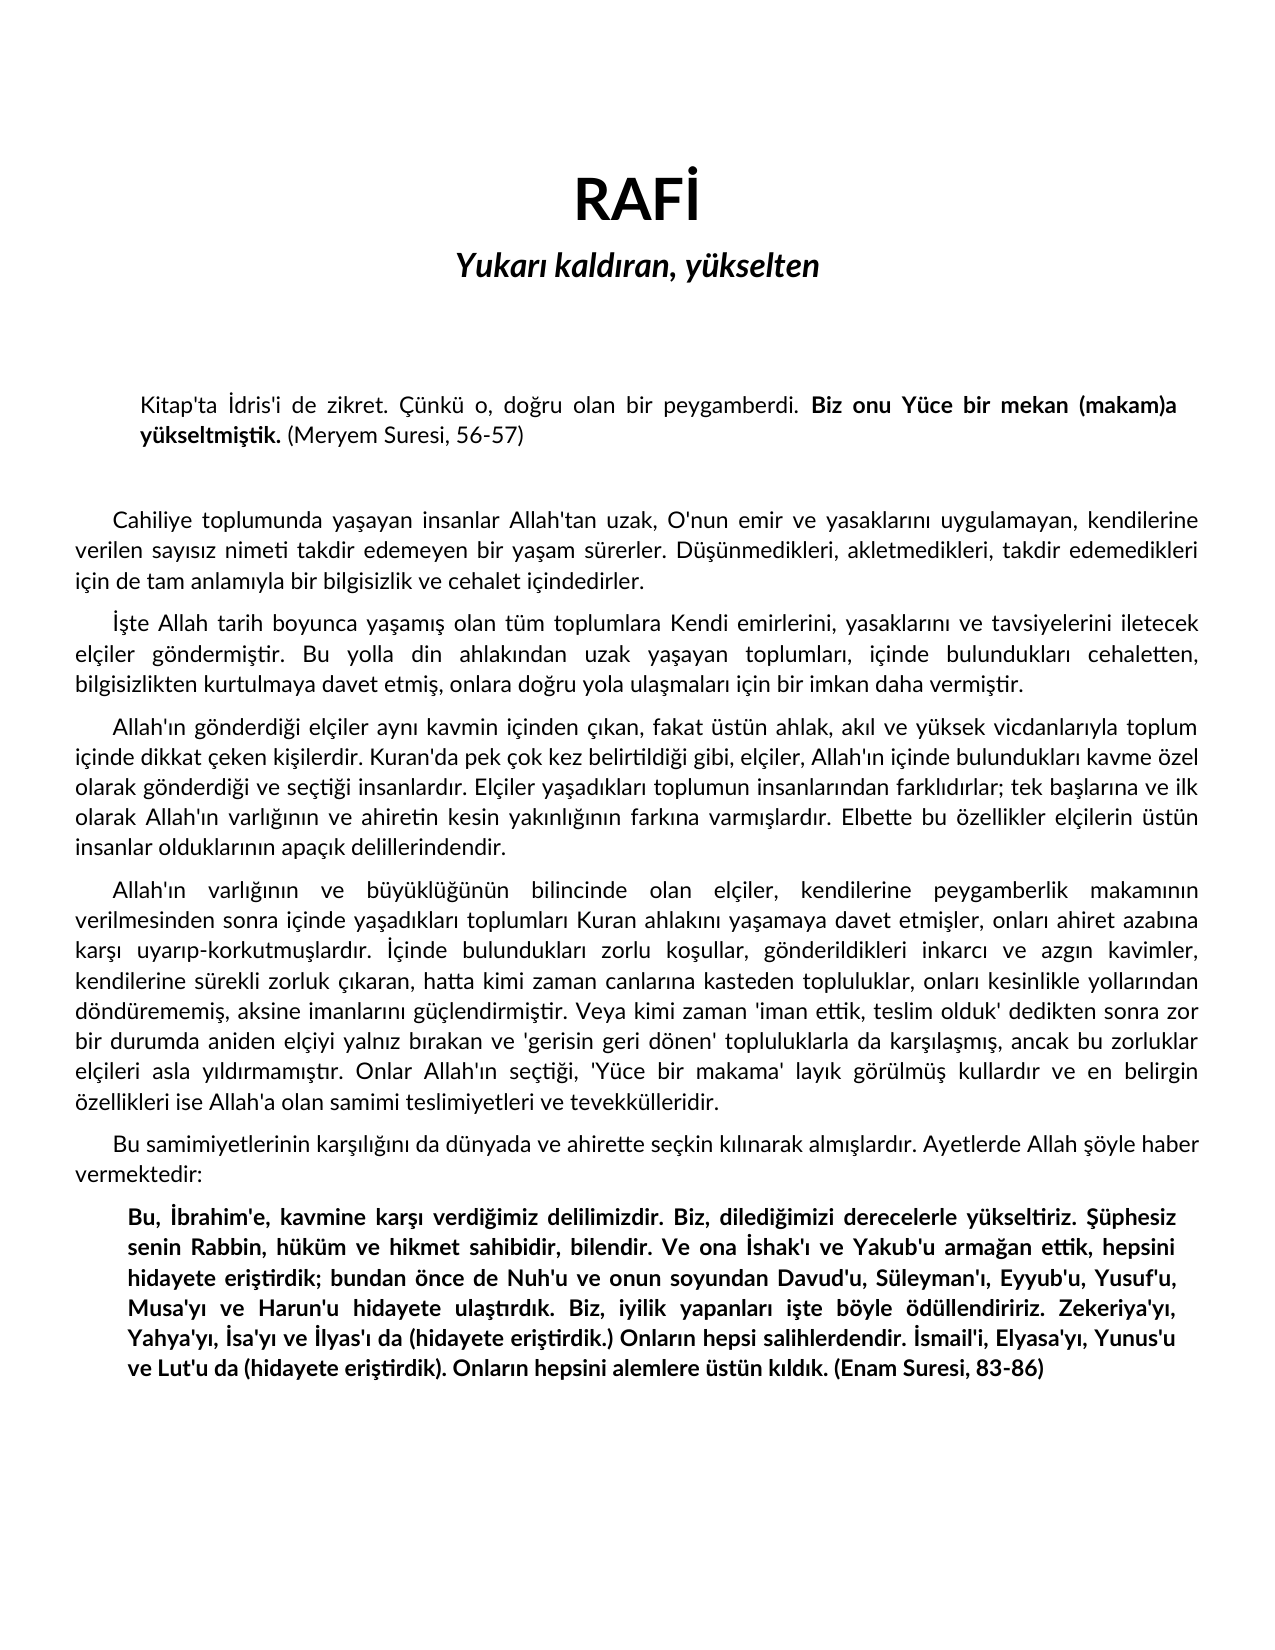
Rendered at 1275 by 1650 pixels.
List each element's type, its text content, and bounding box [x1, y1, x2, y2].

text Cahiliye toplumunda yaşayan insanlar Allah'tan uzak, O'nun emir ve yasaklarını uygulamayan, kendilerine verilen sayısız nimeti takdir edemeyen bir yaşam sürerler. Düşünmedikleri, akletmedikleri, takdir edemedikleri için de tam anlamıyla bir bilgisizlik ve cehalet içindedirler. [75, 506, 1200, 594]
text Bu samimiyetlerinin karşılığını da dünyada ve ahirette seçkin kılınarak almışlardır. Ayetlerde Allah şöyle haber vermektedir: [75, 1130, 1200, 1188]
subtitle RAFİ [75, 162, 1200, 232]
text Allah'ın varlığının ve büyüklüğünün bilincinde olan elçiler, kendilerine peygamberlik makamının verilmesinden sonra içinde yaşadıkları toplumları Kuran ahlakını yaşamaya davet etmişler, onları ahiret azabına karşı uyarıp-korkutmuşlardır. İçinde bulundukları zorlu koşullar, gönderildikleri inkarcı ve azgın kavimler, kendilerine sürekli zorluk çıkaran, hatta kimi zaman canlarına kasteden topluluklar, onları kesinlikle yollarından döndürememiş, aksine imanlarını güçlendirmiştir. Veya kimi zaman 'iman ettik, teslim olduk' dedikten sonra zor bir durumda aniden elçiyi yalnız bırakan ve 'gerisin geri dönen' topluluklarla da karşılaşmış, ancak bu zorluklar elçileri asla yıldırmamıştır. Onlar Allah'ın seçtiği, 'Yüce bir makama' layık görülmüş kullardır ve en belirgin özellikleri ise Allah'a olan samimi teslimiyetleri ve tevekkülleridir. [75, 876, 1200, 1115]
text Bu, İbrahim'e, kavmine karşı verdiğimiz delilimizdir. Biz, dilediğimizi derecelerle yükseltiriz. Şüphesiz senin Rabbin, hüküm ve hikmet sahibidir, bilendir. Ve ona İshak'ı ve Yakub'u armağan ettik, hepsini hidayete eriştirdik; bundan önce de Nuh'u ve onun soyundan Davud'u, Süleyman'ı, Eyyub'u, Yusuf'u, Musa'yı ve Harun'u hidayete ulaştırdık. Biz, iyilik yapanları işte böyle ödüllendiririz. Zekeriya'yı, Yahya'yı, İsa'yı ve İlyas'ı da (hidayete eriştirdik.) Onların hepsi salihlerdendir. İsmail'i, Elyasa'yı, Yunus'u ve Lut'u da (hidayete eriştirdik). Onların hepsini alemlere üstün kıldık. (Enam Suresi, 83-86) [127, 1203, 1177, 1381]
text Kitap'ta İdris'i de zikret. Çünkü o, doğru olan bir peygamberdi. Biz onu Yüce bir mekan (makam)a yükseltmiştik. (Meryem Suresi, 56-57) [140, 390, 1178, 448]
text Allah'ın gönderdiği elçiler aynı kavmin içinden çıkan, fakat üstün ahlak, akıl ve yüksek vicdanlarıyla toplum içinde dikkat çeken kişilerdir. Kuran'da pek çok kez belirtildiği gibi, elçiler, Allah'ın içinde bulundukları kavme özel olarak gönderdiği ve seçtiği insanlardır. Elçiler yaşadıkları toplumun insanlarından farklıdırlar; tek başlarına ve ilk olarak Allah'ın varlığının ve ahiretin kesin yakınlığının farkına varmışlardır. Elbette bu özellikler elçilerin üstün insanlar olduklarının apaçık delillerindendir. [75, 712, 1200, 861]
text İşte Allah tarih boyunca yaşamış olan tüm toplumlara Kendi emirlerini, yasaklarını ve tavsiyelerini iletecek elçiler göndermiştir. Bu yolla din ahlakından uzak yaşayan toplumları, içinde bulundukları cehaletten, bilgisizlikten kurtulmaya davet etmiş, onlara doğru yola ulaşmaları için bir imkan daha vermiştir. [75, 609, 1200, 697]
text Yukarı kaldıran, yükselten [75, 245, 1200, 285]
